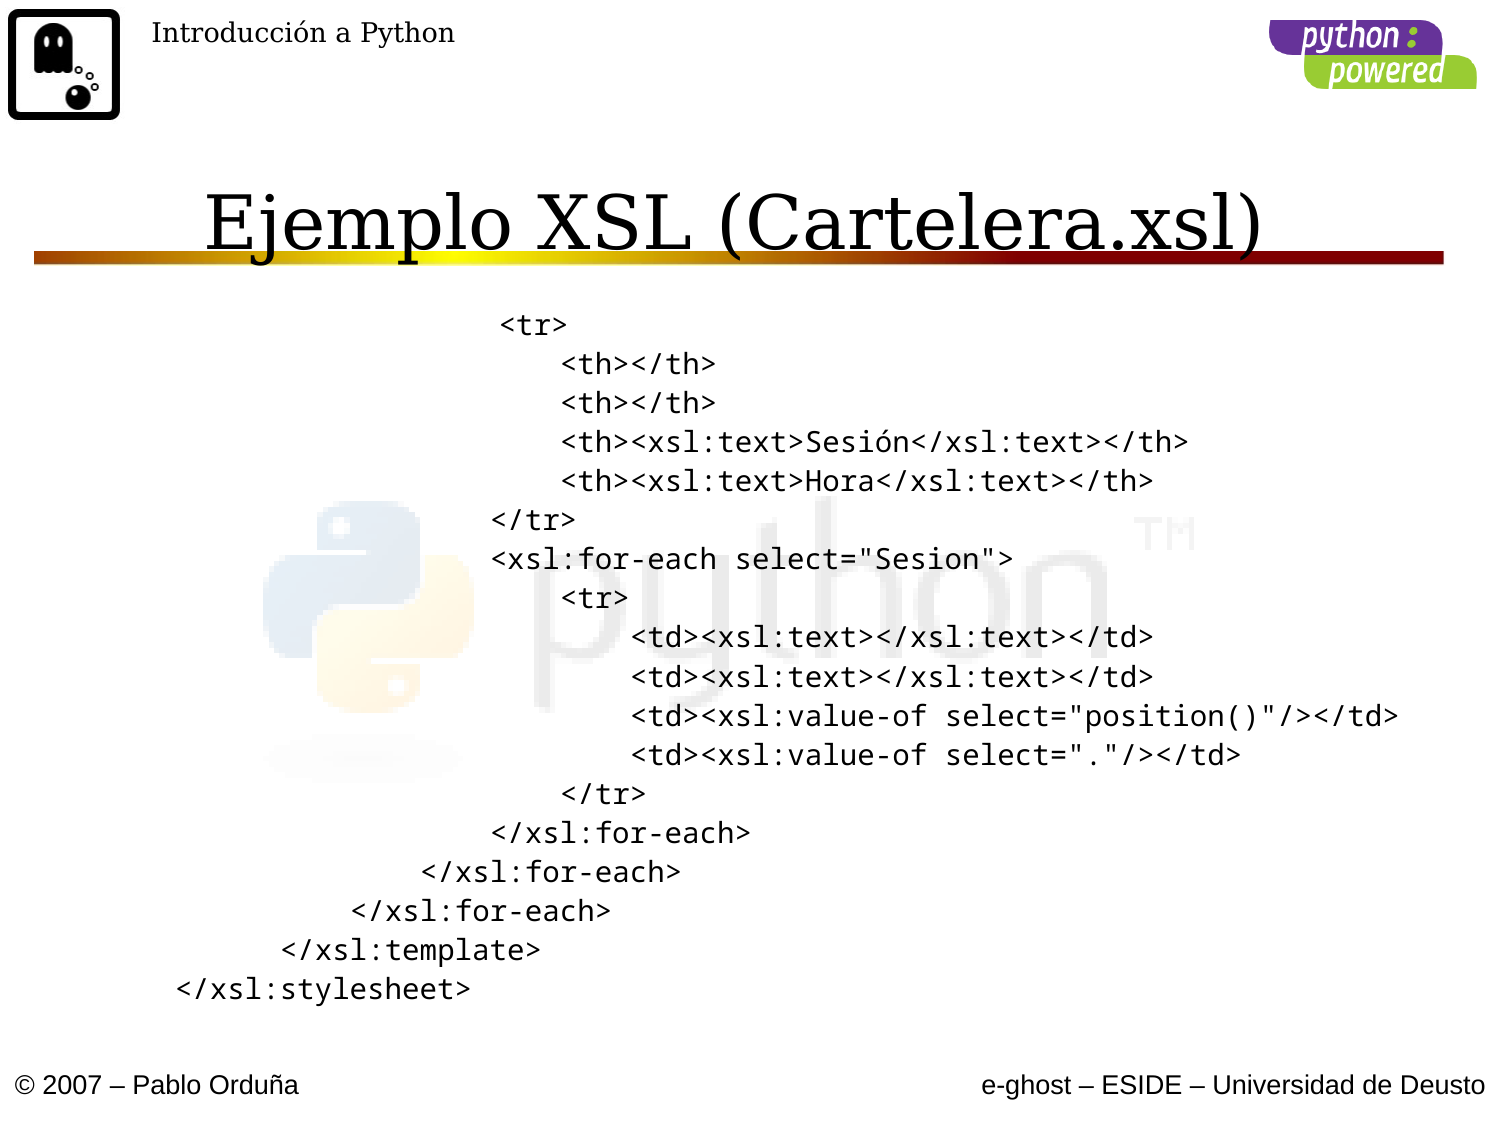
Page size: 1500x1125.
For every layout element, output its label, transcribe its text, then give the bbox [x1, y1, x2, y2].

picture [5, 7, 125, 124]
list <tr> <th></th> <th></th> <th><xsl:text>Sesión</xsl:text></th> <th><xsl:text>Hora</xsl:text></th> </tr> <xsl:for-each select="Sesion"> <tr> <td><xsl:text></xsl:text></td> <td><xsl:text></xsl:text></td> <td><xsl:value-of select="position()"/></td> <td><xsl:value-of select="."/></td> </tr> </xsl:for-each> </xsl:for-each> </xsl:for-each> </xsl:template> </xsl:stylesheet> [160, 302, 1500, 978]
picture [34, 251, 188, 266]
picture [1269, 20, 1477, 89]
title Ejemplo XSL (Cartelera.xsl) [188, 35, 1468, 276]
